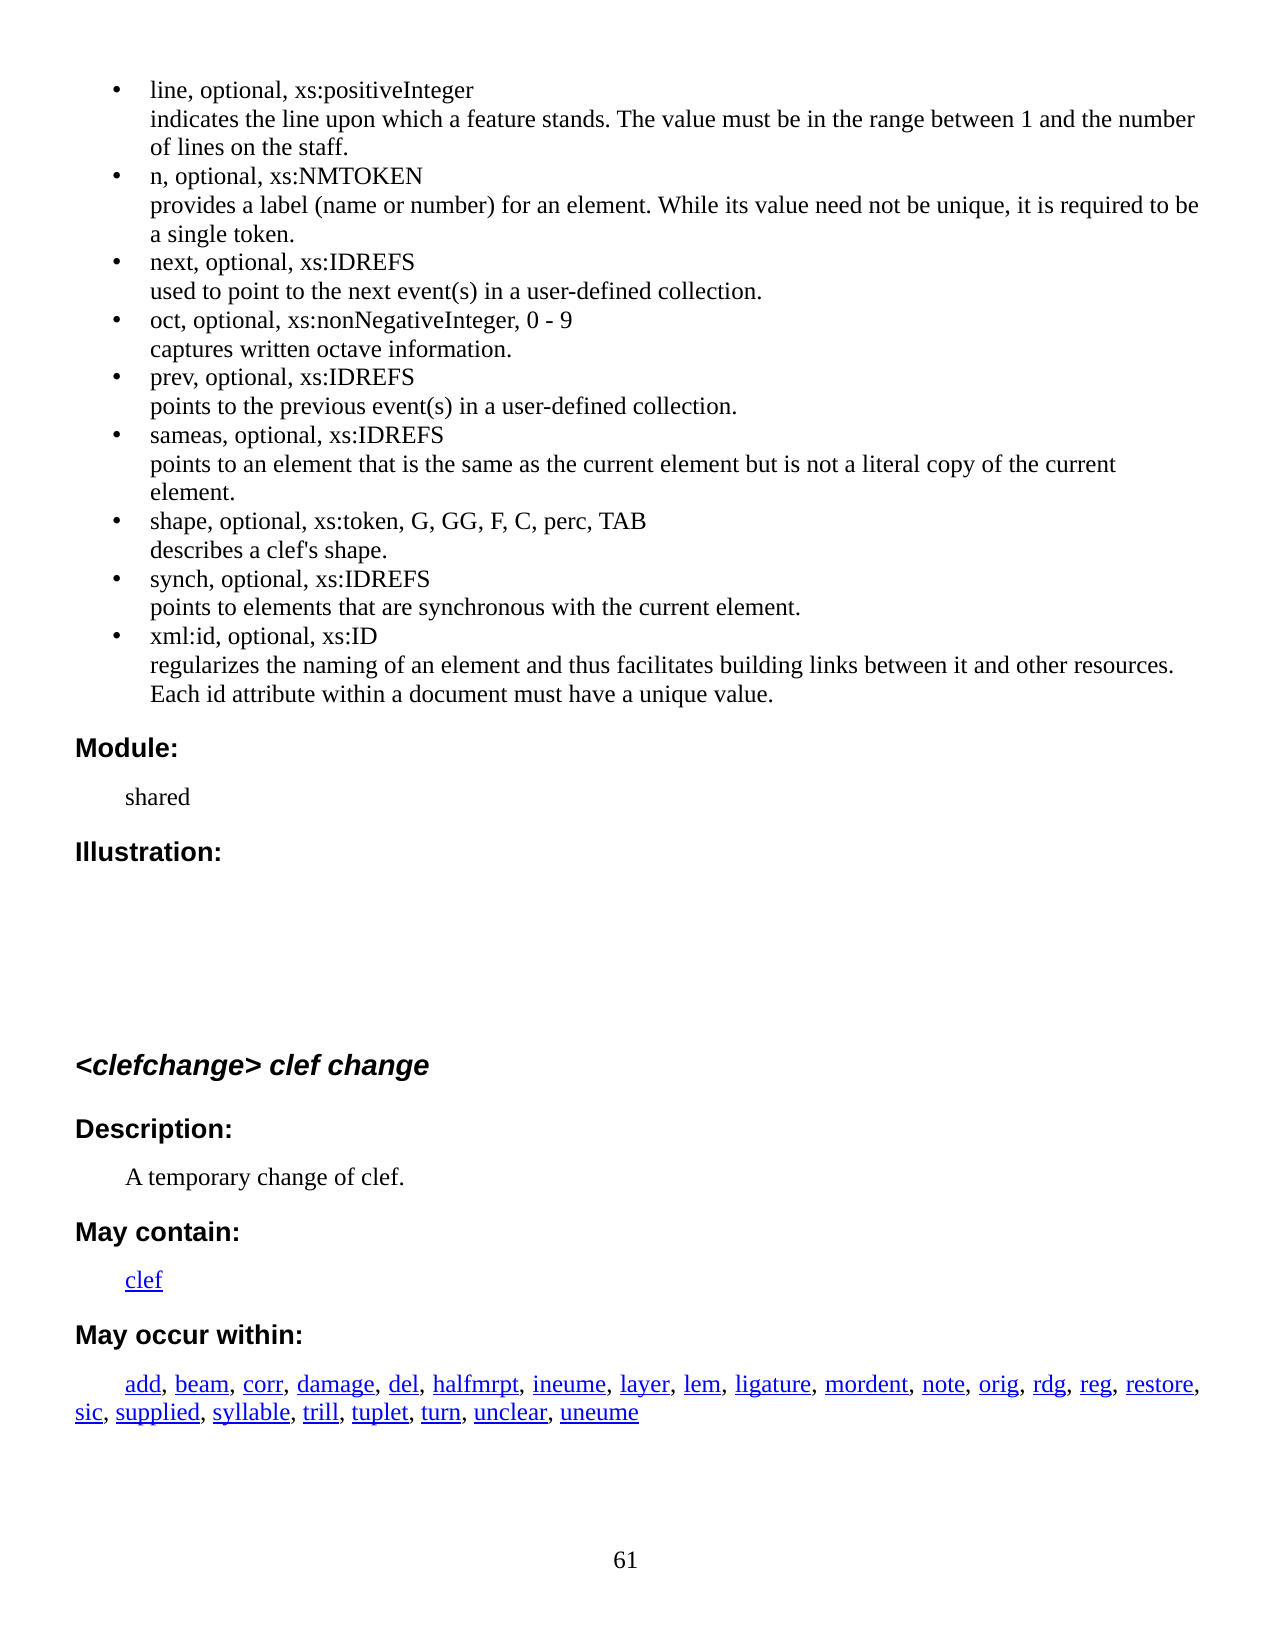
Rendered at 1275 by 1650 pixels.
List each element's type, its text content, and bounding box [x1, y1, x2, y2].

list xml:id, optional, xs:ID regularizes the naming of an element and thus facilitates building links between it and other resources. Each id attribute within a document must have a unique value. [112, 621, 1200, 707]
subtitle May contain: [75, 1216, 1200, 1247]
subtitle May occur within: [75, 1319, 1200, 1350]
list n, optional, xs:NMTOKEN provides a label (name or number) for an element. While its value need not be unique, it is required to be a single token. [112, 161, 1200, 247]
subtitle Illustration: [75, 836, 1200, 867]
list sameas, optional, xs:IDREFS points to an element that is the same as the current element but is not a literal copy of the current element. [112, 420, 1200, 506]
list oct, optional, xs:nonNegativeInteger, 0 - 9 captures written octave information. [112, 305, 1200, 362]
subtitle Description: [75, 1113, 1200, 1144]
text A temporary change of clef. [75, 1162, 1200, 1191]
subtitle <clefchange> clef change [75, 1048, 1200, 1081]
text clef [75, 1265, 1200, 1294]
subtitle Module: [75, 732, 1200, 764]
text add, beam, corr, damage, del, halfmrpt, ineume, layer, lem, ligature, mordent, note, orig, rdg, reg, restore, sic, supplied, syllable, trill, tuplet, turn, unclear, uneume [75, 1369, 1200, 1426]
list shape, optional, xs:token, G, GG, F, C, perc, TAB describes a clef's shape. [112, 506, 1200, 564]
list line, optional, xs:positiveInteger indicates the line upon which a feature stands. The value must be in the range between 1 and the number of lines on the staff. [112, 75, 1200, 161]
list prev, optional, xs:IDREFS points to the previous event(s) in a user-defined collection. [112, 362, 1200, 420]
list next, optional, xs:IDREFS used to point to the next event(s) in a user-defined collection. [112, 247, 1200, 305]
list synch, optional, xs:IDREFS points to elements that are synchronous with the current element. [112, 564, 1200, 621]
text shared [75, 782, 1200, 811]
